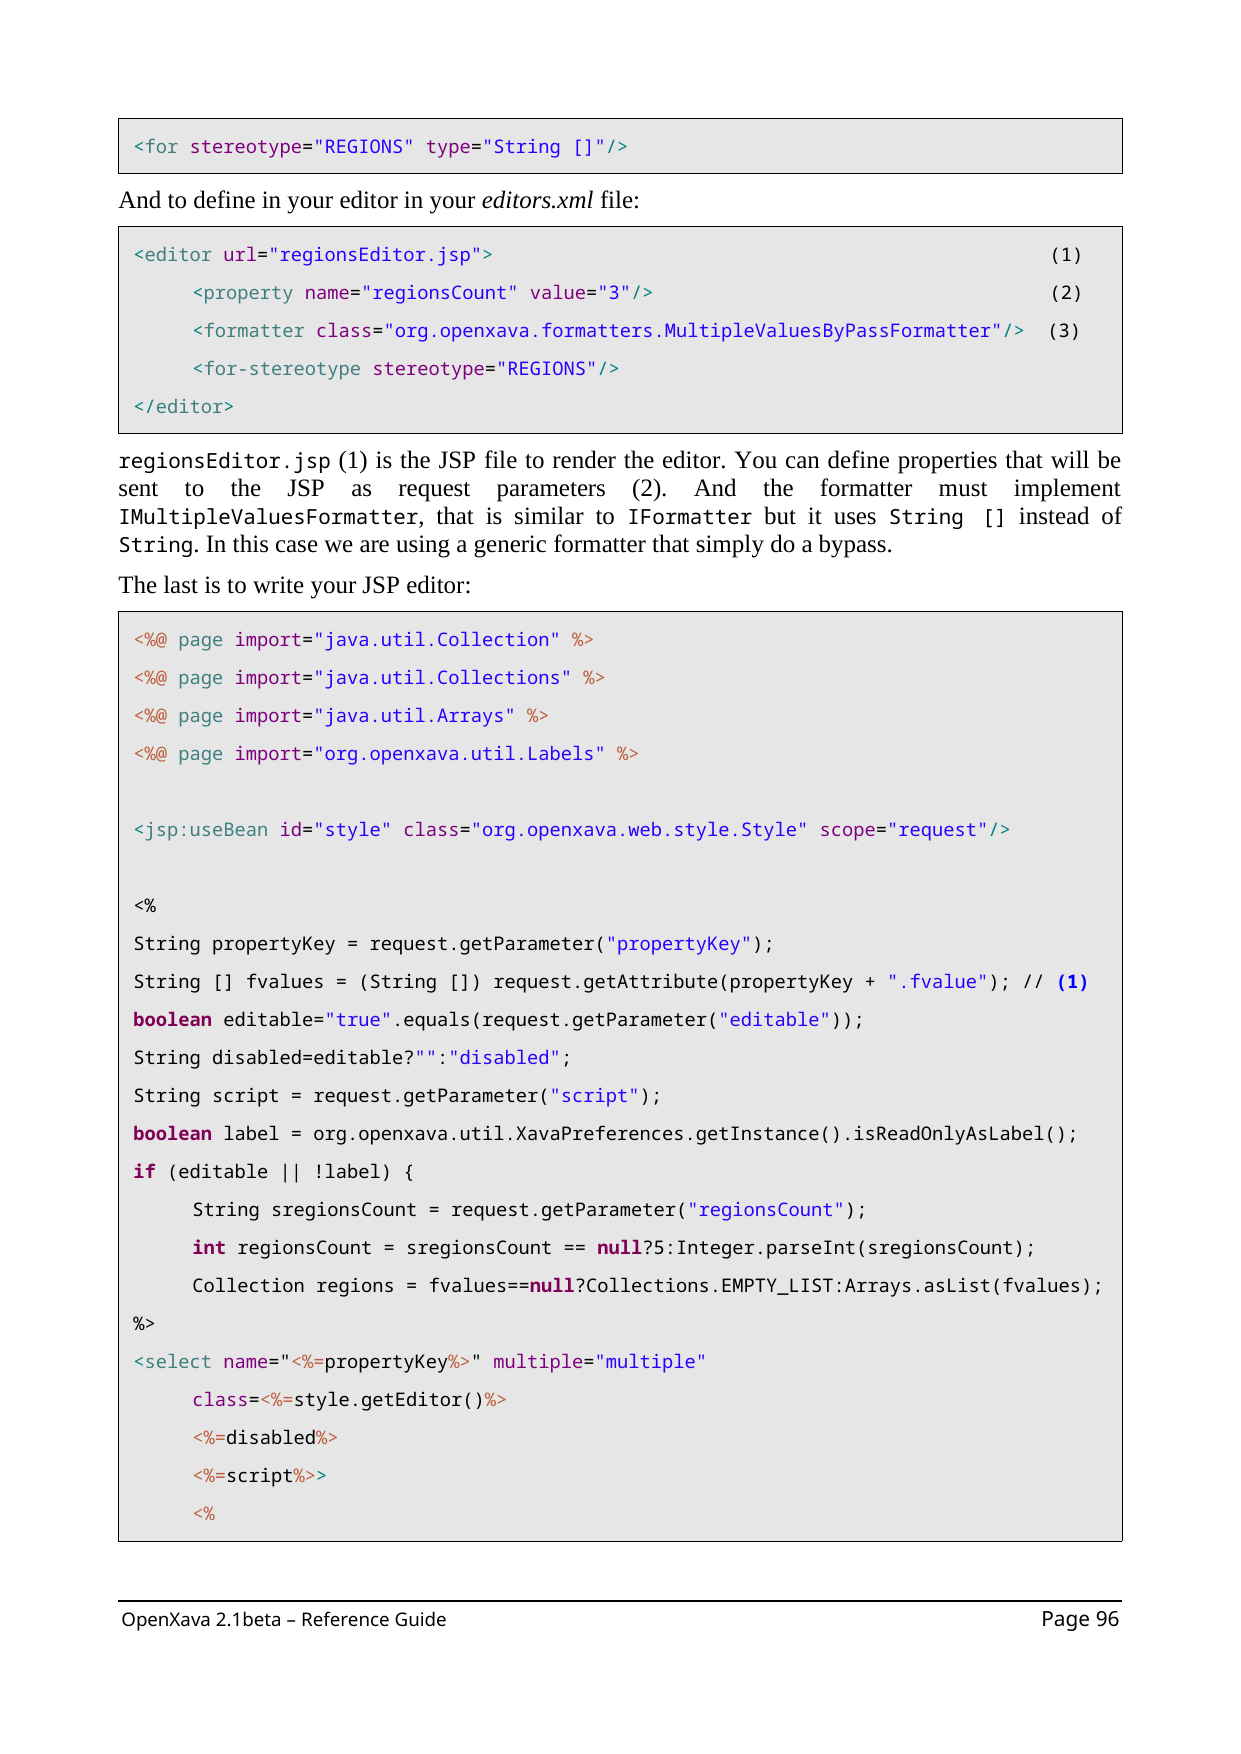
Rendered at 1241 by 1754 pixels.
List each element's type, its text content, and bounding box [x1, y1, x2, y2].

text <editor url="regionsEditor.jsp"> (1) [119, 227, 1122, 264]
text boolean editable="true".equals(request.getParameter("editable")); [119, 991, 1122, 1029]
text <select name="<%=propertyKey%>" multiple="multiple" [119, 1333, 1122, 1372]
text <%@ page import="org.openxava.util.Labels" %> [119, 725, 1122, 763]
text String [] fvalues = (String []) request.getAttribute(propertyKey + ".fvalue"); // (1) [119, 953, 1122, 991]
text <for-stereotype stereotype="REGIONS"/> [119, 340, 1122, 378]
text <%@ page import="java.util.Collection" %> [119, 612, 1122, 649]
text <%@ page import="java.util.Collections" %> [119, 649, 1122, 687]
text <%@ page import="java.util.Arrays" %> [119, 687, 1122, 725]
text String sregionsCount = request.getParameter("regionsCount"); [119, 1181, 1122, 1219]
text regionsEditor.jsp (1) is the JSP file to render the editor. You can define properties that will be sent to the JSP as request parameters (2). And the formatter must implement IMultipleValuesFormatter, that is similar to IFormatter but it uses String [] instead of String. In this case we are using a generic formatter that simply do a bypass. [118, 446, 1122, 558]
text And to define in your editor in your editors.xml file: [118, 186, 1122, 214]
text </editor> [119, 378, 1122, 433]
text <jsp:useBean id="style" class="org.openxava.web.style.Style" scope="request"/> [119, 801, 1122, 839]
text Collection regions = fvalues==null?Collections.EMPTY_LIST:Arrays.asList(fvalues); [119, 1257, 1122, 1296]
text <for stereotype="REGIONS" type="String []"/> [119, 119, 1122, 173]
text boolean label = org.openxava.util.XavaPreferences.getInstance().isReadOnlyAsLabel(); [119, 1105, 1122, 1143]
text <property name="regionsCount" value="3"/> (2) [119, 264, 1122, 302]
text <%=disabled%> [119, 1409, 1122, 1448]
text String script = request.getParameter("script"); [119, 1067, 1122, 1105]
text %> [119, 1296, 1122, 1333]
text <% [119, 877, 1122, 915]
text <%=script%>> [119, 1448, 1122, 1486]
text String propertyKey = request.getParameter("propertyKey"); [119, 915, 1122, 953]
text String disabled=editable?"":"disabled"; [119, 1029, 1122, 1067]
text int regionsCount = sregionsCount == null?5:Integer.parseInt(sregionsCount); [119, 1219, 1122, 1257]
text The last is to write your JSP editor: [118, 571, 1122, 599]
text <formatter class="org.openxava.formatters.MultipleValuesByPassFormatter"/> (3) [119, 302, 1122, 340]
text class=<%=style.getEditor()%> [119, 1372, 1122, 1409]
text if (editable || !label) { [119, 1143, 1122, 1181]
text <% [119, 1486, 1122, 1541]
